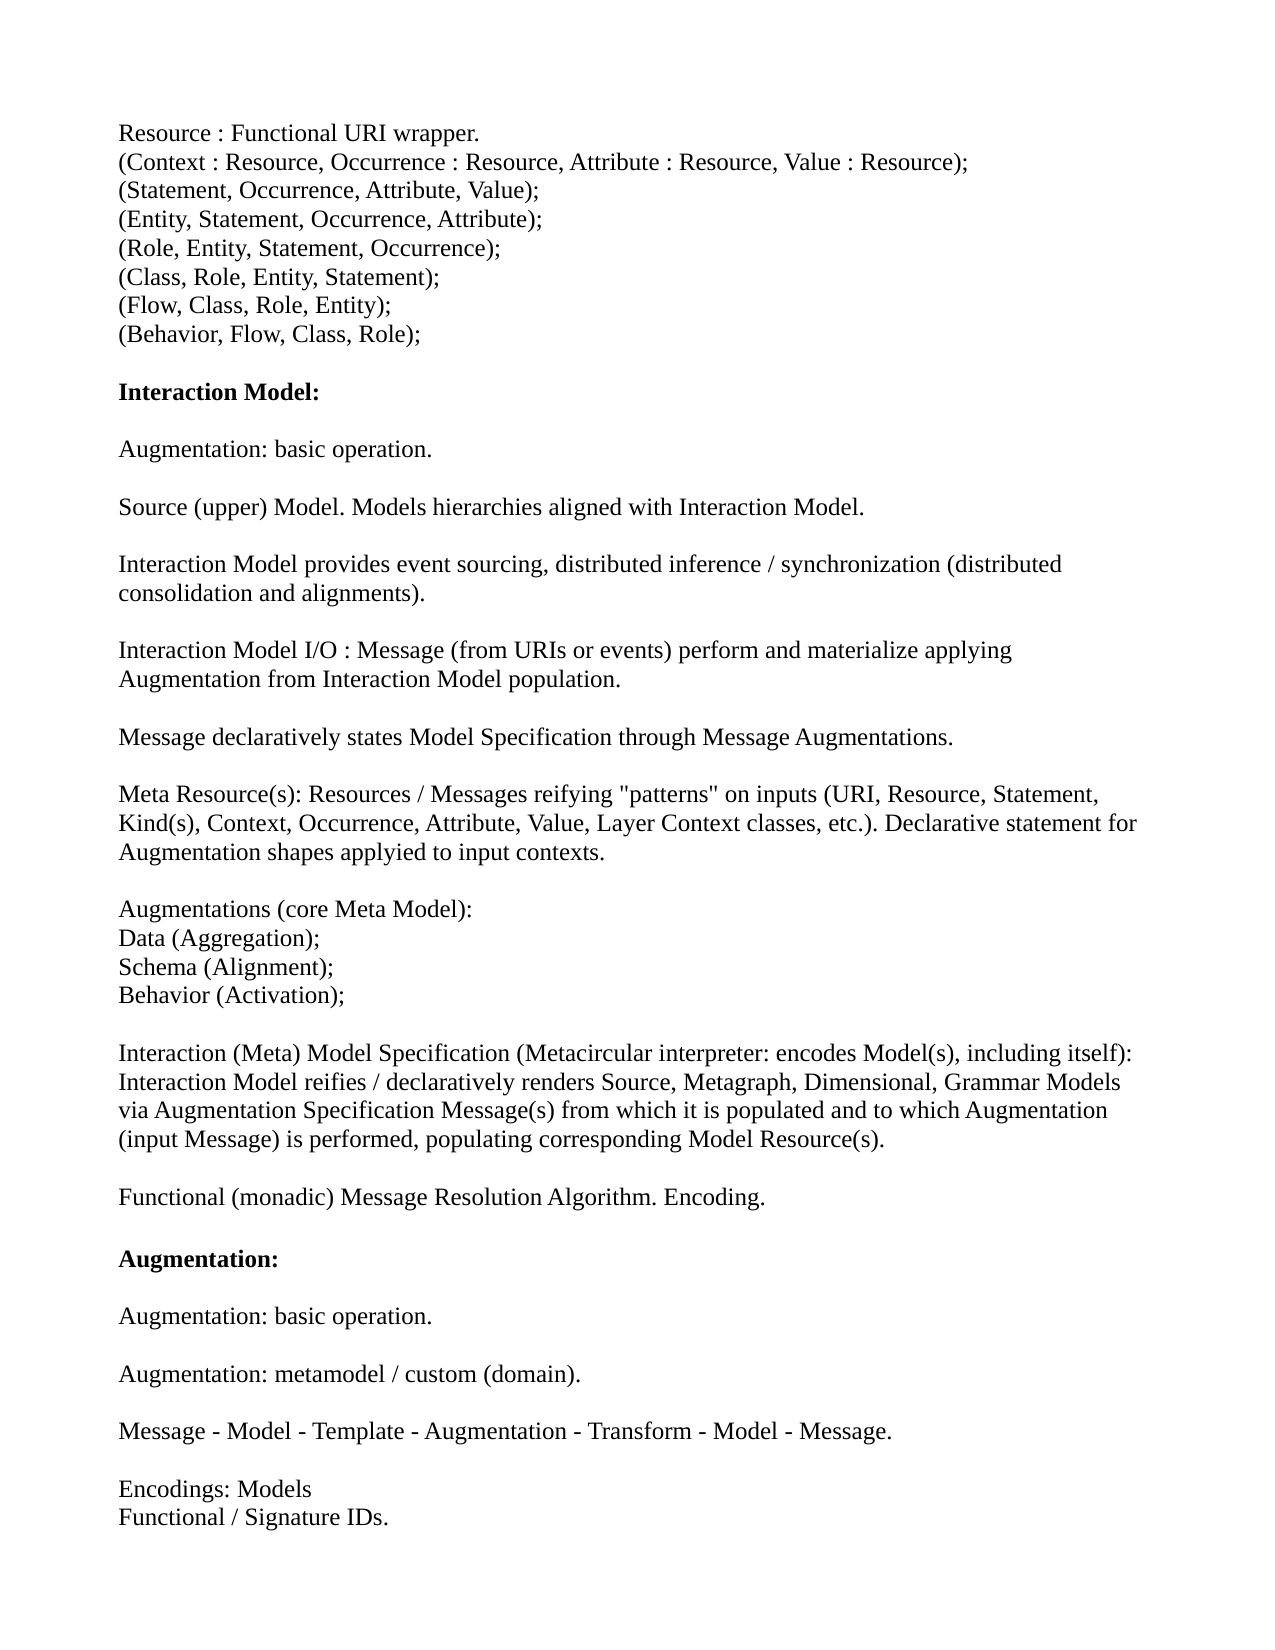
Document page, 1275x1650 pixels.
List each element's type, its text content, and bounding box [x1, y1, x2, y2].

text Message declaratively states Model Specification through Message Augmentations. [118, 722, 1157, 751]
text Resource : Functional URI wrapper. [118, 118, 1157, 147]
text Data (Aggregation); [118, 923, 1157, 952]
text Message - Model - Template - Augmentation - Transform - Model - Message. [118, 1416, 1157, 1445]
text Augmentation: basic operation. [118, 1301, 1157, 1330]
text Augmentation: basic operation. [118, 434, 1157, 463]
text Interaction Model: [118, 377, 1157, 406]
text (Context : Resource, Occurrence : Resource, Attribute : Resource, Value : Resource); [118, 147, 1157, 176]
text Interaction (Meta) Model Specification (Metacircular interpreter: encodes Model(s), including itself): Interaction Model reifies / declaratively renders Source, Metagraph, Dimensional, Grammar Models via Augmentation Specification Message(s) from which it is populated and to which Augmentation (input Message) is performed, populating corresponding Model Resource(s). [118, 1038, 1157, 1153]
text Interaction Model I/O : Message (from URIs or events) perform and materialize applying Augmentation from Interaction Model population. [118, 636, 1157, 693]
text Functional (monadic) Message Resolution Algorithm. Encoding. [118, 1182, 1157, 1211]
text Source (upper) Model. Models hierarchies aligned with Interaction Model. [118, 492, 1157, 521]
text Encodings: Models [118, 1474, 1157, 1502]
text (Statement, Occurrence, Attribute, Value); [118, 176, 1157, 204]
text Augmentation: [118, 1244, 1157, 1272]
text Behavior (Activation); [118, 981, 1157, 1009]
text Augmentations (core Meta Model): [118, 894, 1157, 923]
text Schema (Alignment); [118, 952, 1157, 981]
text Interaction Model provides event sourcing, distributed inference / synchronization (distributed consolidation and alignments). [118, 549, 1157, 607]
text Functional / Signature IDs. [118, 1502, 1157, 1531]
text Augmentation: metamodel / custom (domain). [118, 1359, 1157, 1387]
text (Entity, Statement, Occurrence, Attribute); (Role, Entity, Statement, Occurrence); (Class, Role, Entity, Statement); (Flow, Class, Role, Entity); (Behavior, Flow, Class, Role); [118, 204, 1157, 348]
text Meta Resource(s): Resources / Messages reifying "patterns" on inputs (URI, Resource, Statement, Kind(s), Context, Occurrence, Attribute, Value, Layer Context classes, etc.). Declarative statement for Augmentation shapes applyied to input contexts. [118, 779, 1157, 866]
